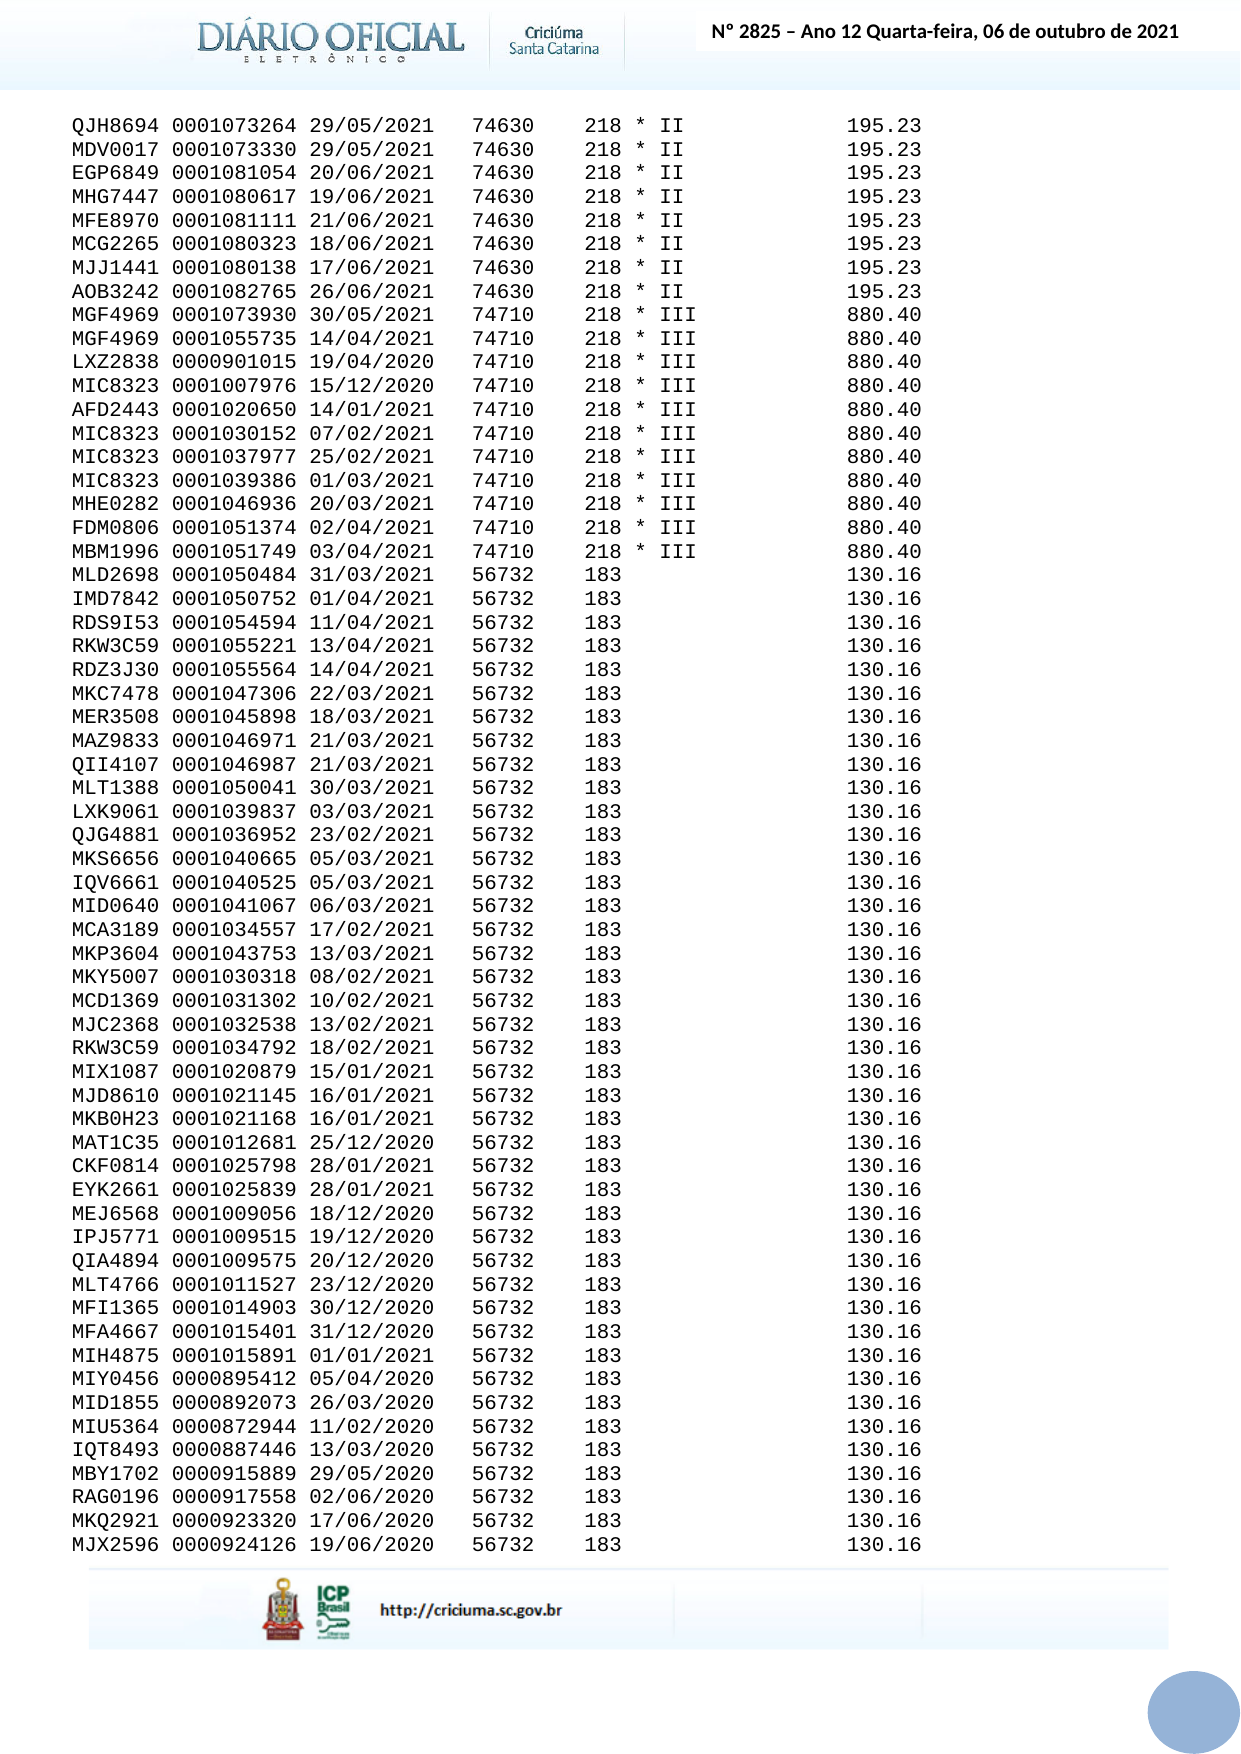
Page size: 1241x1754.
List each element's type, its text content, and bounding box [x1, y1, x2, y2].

text AOB3242 0001082765 26/06/2021 74630 218 * II 195.23 [59, 281, 1181, 304]
text MHE0282 0001046936 20/03/2021 74710 218 * III 880.40 [59, 493, 1181, 517]
text RDS9I53 0001054594 11/04/2021 56732 183 130.16 [59, 612, 1181, 635]
text RKW3C59 0001034792 18/02/2021 56732 183 130.16 [59, 1037, 1181, 1061]
text MFE8970 0001081111 21/06/2021 74630 218 * II 195.23 [59, 210, 1181, 233]
text MGF4969 0001055735 14/04/2021 74710 218 * III 880.40 [59, 328, 1181, 352]
text MLD2698 0001050484 31/03/2021 56732 183 130.16 [59, 564, 1181, 588]
text MBY1702 0000915889 29/05/2020 56732 183 130.16 [59, 1463, 1181, 1487]
text RKW3C59 0001055221 13/04/2021 56732 183 130.16 [59, 635, 1181, 659]
text IMD7842 0001050752 01/04/2021 56732 183 130.16 [59, 588, 1181, 612]
text MCG2265 0001080323 18/06/2021 74630 218 * II 195.23 [59, 233, 1181, 257]
text MDV0017 0001073330 29/05/2021 74630 218 * II 195.23 [59, 139, 1181, 162]
text IQV6661 0001040525 05/03/2021 56732 183 130.16 [59, 872, 1181, 895]
text MJJ1441 0001080138 17/06/2021 74630 218 * II 195.23 [59, 257, 1181, 281]
text QJG4881 0001036952 23/02/2021 56732 183 130.16 [59, 824, 1181, 848]
text MCD1369 0001031302 10/02/2021 56732 183 130.16 [59, 990, 1181, 1014]
text MKS6656 0001040665 05/03/2021 56732 183 130.16 [59, 848, 1181, 872]
text RDZ3J30 0001055564 14/04/2021 56732 183 130.16 [59, 659, 1181, 683]
text MIC8323 0001030152 07/02/2021 74710 218 * III 880.40 [59, 422, 1181, 446]
text MHG7447 0001080617 19/06/2021 74630 218 * II 195.23 [59, 186, 1181, 210]
text QIA4894 0001009575 20/12/2020 56732 183 130.16 [59, 1250, 1181, 1274]
text MJC2368 0001032538 13/02/2021 56732 183 130.16 [59, 1014, 1181, 1037]
text MAZ9833 0001046971 21/03/2021 56732 183 130.16 [59, 730, 1181, 753]
text MLT1388 0001050041 30/03/2021 56732 183 130.16 [59, 777, 1181, 801]
text MCA3189 0001034557 17/02/2021 56732 183 130.16 [59, 919, 1181, 943]
text MFI1365 0001014903 30/12/2020 56732 183 130.16 [59, 1297, 1181, 1321]
text MIC8323 0001037977 25/02/2021 74710 218 * III 880.40 [59, 446, 1181, 470]
text MKQ2921 0000923320 17/06/2020 56732 183 130.16 [59, 1510, 1181, 1534]
text MIY0456 0000895412 05/04/2020 56732 183 130.16 [59, 1368, 1181, 1392]
text MIH4875 0001015891 01/01/2021 56732 183 130.16 [59, 1345, 1181, 1368]
text CKF0814 0001025798 28/01/2021 56732 183 130.16 [59, 1156, 1181, 1179]
text MID0640 0001041067 06/03/2021 56732 183 130.16 [59, 895, 1181, 919]
text MEJ6568 0001009056 18/12/2020 56732 183 130.16 [59, 1203, 1181, 1226]
text RAG0196 0000917558 02/06/2020 56732 183 130.16 [59, 1487, 1181, 1510]
text MID1855 0000892073 26/03/2020 56732 183 130.16 [59, 1392, 1181, 1416]
text QII4107 0001046987 21/03/2021 56732 183 130.16 [59, 753, 1181, 777]
text MKC7478 0001047306 22/03/2021 56732 183 130.16 [59, 683, 1181, 706]
text MER3508 0001045898 18/03/2021 56732 183 130.16 [59, 706, 1181, 730]
text IQT8493 0000887446 13/03/2020 56732 183 130.16 [59, 1439, 1181, 1463]
text EGP6849 0001081054 20/06/2021 74630 218 * II 195.23 [59, 162, 1181, 186]
text LXZ2838 0000901015 19/04/2020 74710 218 * III 880.40 [59, 352, 1181, 375]
text LXK9061 0001039837 03/03/2021 56732 183 130.16 [59, 801, 1181, 824]
text AFD2443 0001020650 14/01/2021 74710 218 * III 880.40 [59, 399, 1181, 422]
text QJH8694 0001073264 29/05/2021 74630 218 * II 195.23 [59, 115, 1181, 139]
text MFA4667 0001015401 31/12/2020 56732 183 130.16 [59, 1321, 1181, 1345]
text MKP3604 0001043753 13/03/2021 56732 183 130.16 [59, 943, 1181, 966]
text MGF4969 0001073930 30/05/2021 74710 218 * III 880.40 [59, 304, 1181, 328]
text EYK2661 0001025839 28/01/2021 56732 183 130.16 [59, 1179, 1181, 1203]
text MIX1087 0001020879 15/01/2021 56732 183 130.16 [59, 1061, 1181, 1084]
text MIU5364 0000872944 11/02/2020 56732 183 130.16 [59, 1416, 1181, 1439]
text MIC8323 0001007976 15/12/2020 74710 218 * III 880.40 [59, 375, 1181, 399]
text MKB0H23 0001021168 16/01/2021 56732 183 130.16 [59, 1108, 1181, 1132]
text MLT4766 0001011527 23/12/2020 56732 183 130.16 [59, 1274, 1181, 1297]
text FDM0806 0001051374 02/04/2021 74710 218 * III 880.40 [59, 517, 1181, 541]
text MIC8323 0001039386 01/03/2021 74710 218 * III 880.40 [59, 470, 1181, 493]
text IPJ5771 0001009515 19/12/2020 56732 183 130.16 [59, 1226, 1181, 1250]
text MKY5007 0001030318 08/02/2021 56732 183 130.16 [59, 966, 1181, 990]
text MBM1996 0001051749 03/04/2021 74710 218 * III 880.40 [59, 541, 1181, 564]
text MJD8610 0001021145 16/01/2021 56732 183 130.16 [59, 1084, 1181, 1108]
text MAT1C35 0001012681 25/12/2020 56732 183 130.16 [59, 1132, 1181, 1156]
text MJX2596 0000924126 19/06/2020 56732 183 130.16 [59, 1534, 1181, 1557]
